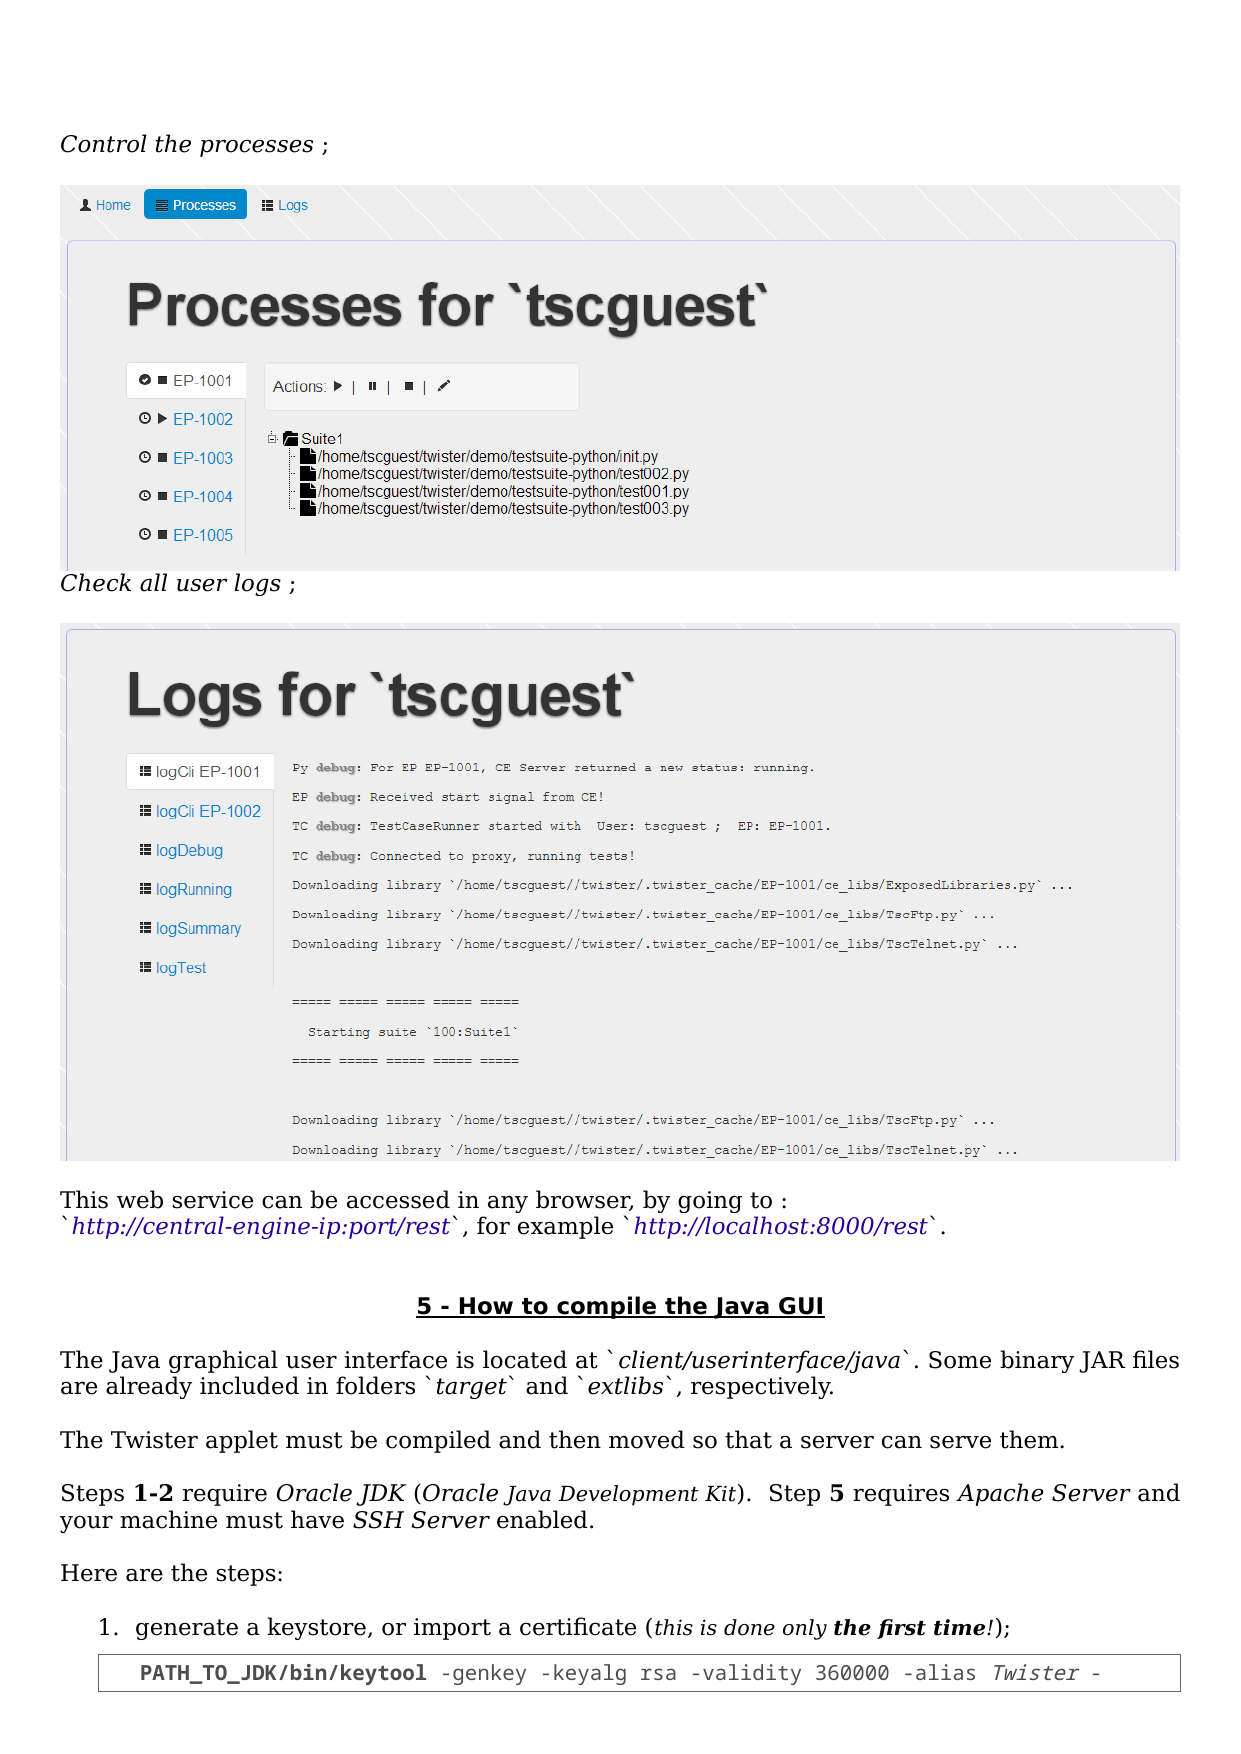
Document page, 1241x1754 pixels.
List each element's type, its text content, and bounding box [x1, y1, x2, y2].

text The Twister applet must be compiled and then moved so that a server can serve them. [60, 1427, 1181, 1453]
text 5 - How to compile the Java GUI [60, 1293, 1181, 1320]
text Here are the steps: [60, 1561, 1181, 1587]
text Check all user logs ; [60, 571, 1181, 597]
list generate a keystore, or import a certificate (this is done only the first time!); [97, 1614, 1181, 1641]
text This web service can be accessed in any browser, by going to : [60, 1187, 1181, 1213]
picture [60, 623, 1181, 1161]
text Steps 1-2 require Oracle JDK (Oracle Java Development Kit). Step 5 requires Apache Server and your machine must have SSH Server enabled. [60, 1480, 1181, 1534]
text The Java graphical user interface is located at `client/userinterface/java`. Some binary JAR files are already included in folders `target` and `extlibs`, respectively. [60, 1347, 1181, 1400]
text `http://central-engine-ip:port/rest`, for example `http://localhost:8000/rest`. [60, 1213, 1181, 1240]
picture [60, 185, 1181, 571]
list PATH_TO_JDK/bin/keytool -genkey -keyalg rsa -validity 360000 -alias Twister [99, 1655, 1180, 1691]
text Control the processes ; [60, 132, 1181, 158]
